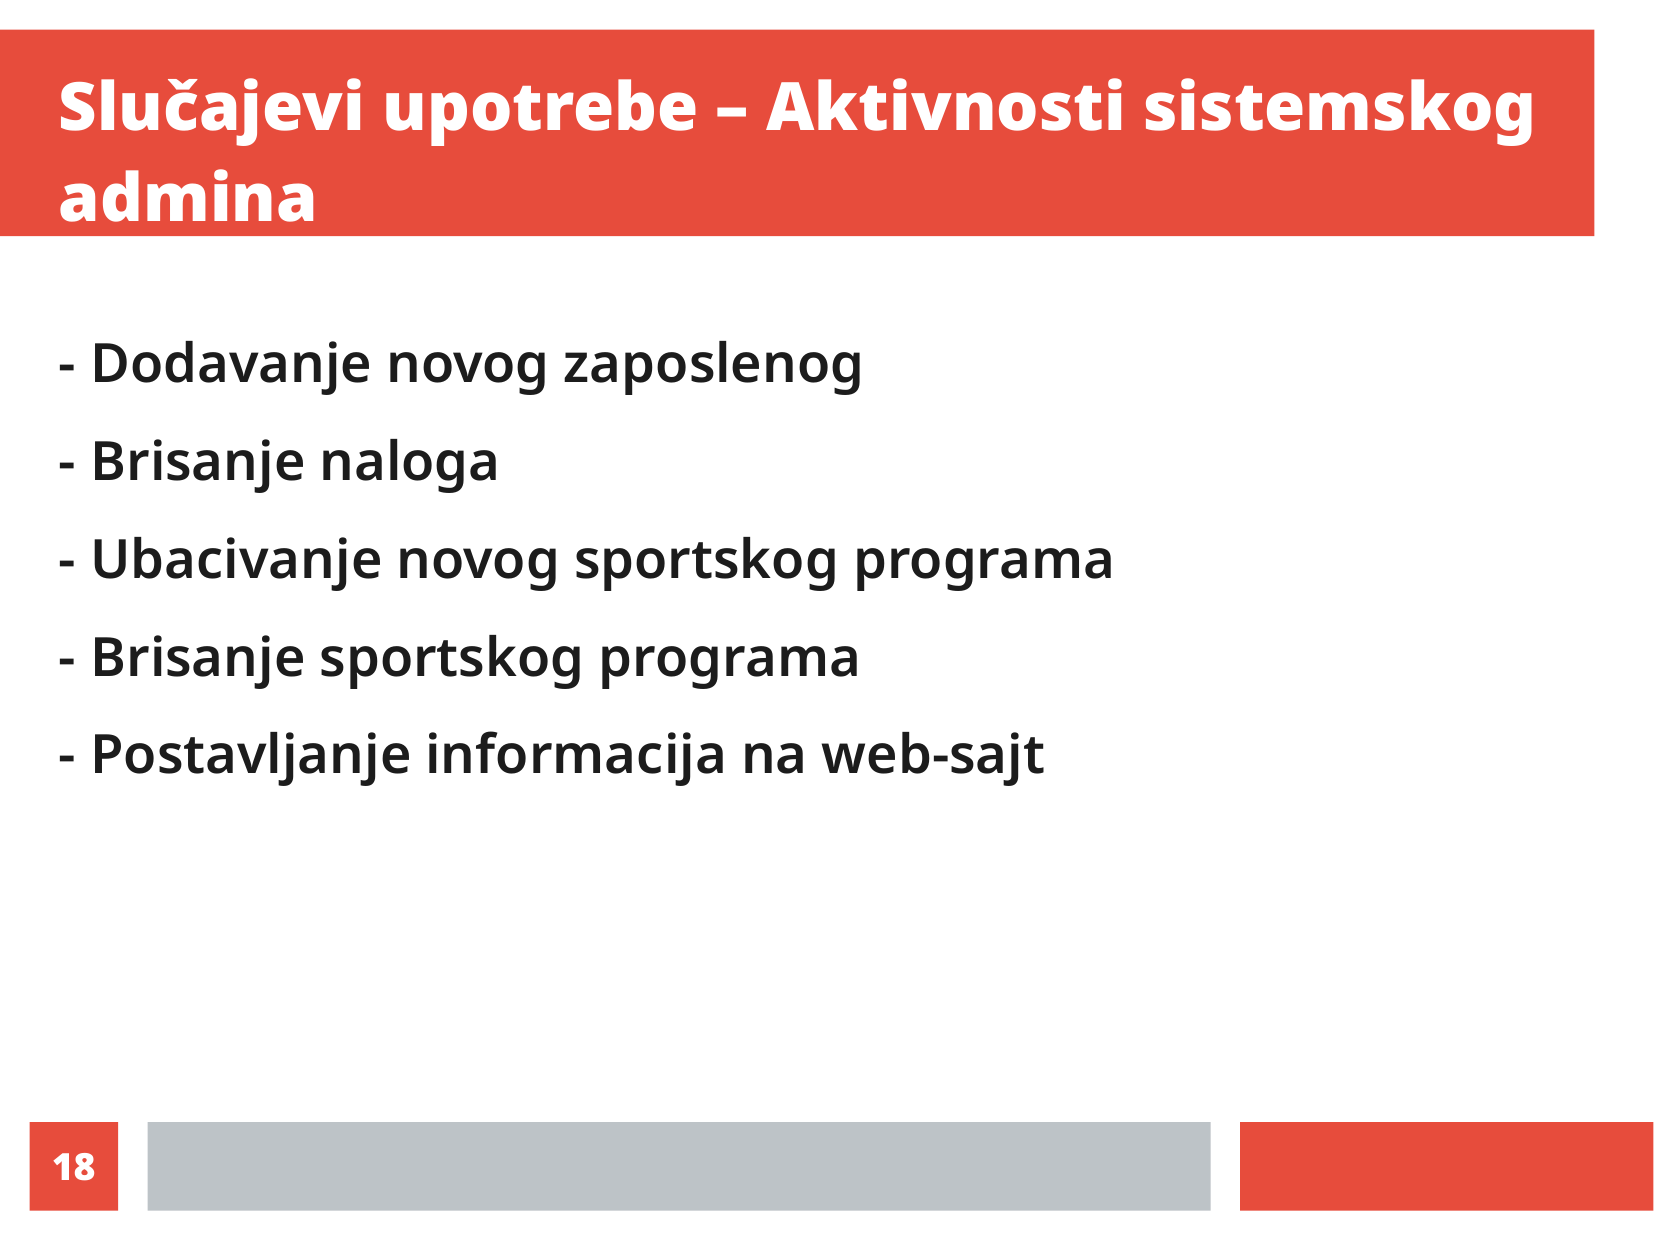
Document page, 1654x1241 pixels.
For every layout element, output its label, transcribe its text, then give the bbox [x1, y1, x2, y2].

list - Dodavanje novog zaposlenog - Brisanje naloga - Ubacivanje novog sportskog programa - Brisanje sportskog programa - Postavljanje informacija na web-sajt [59, 324, 1565, 1093]
title Slučajevi upotrebe – Aktivnosti sistemskog admina [59, 59, 1595, 207]
